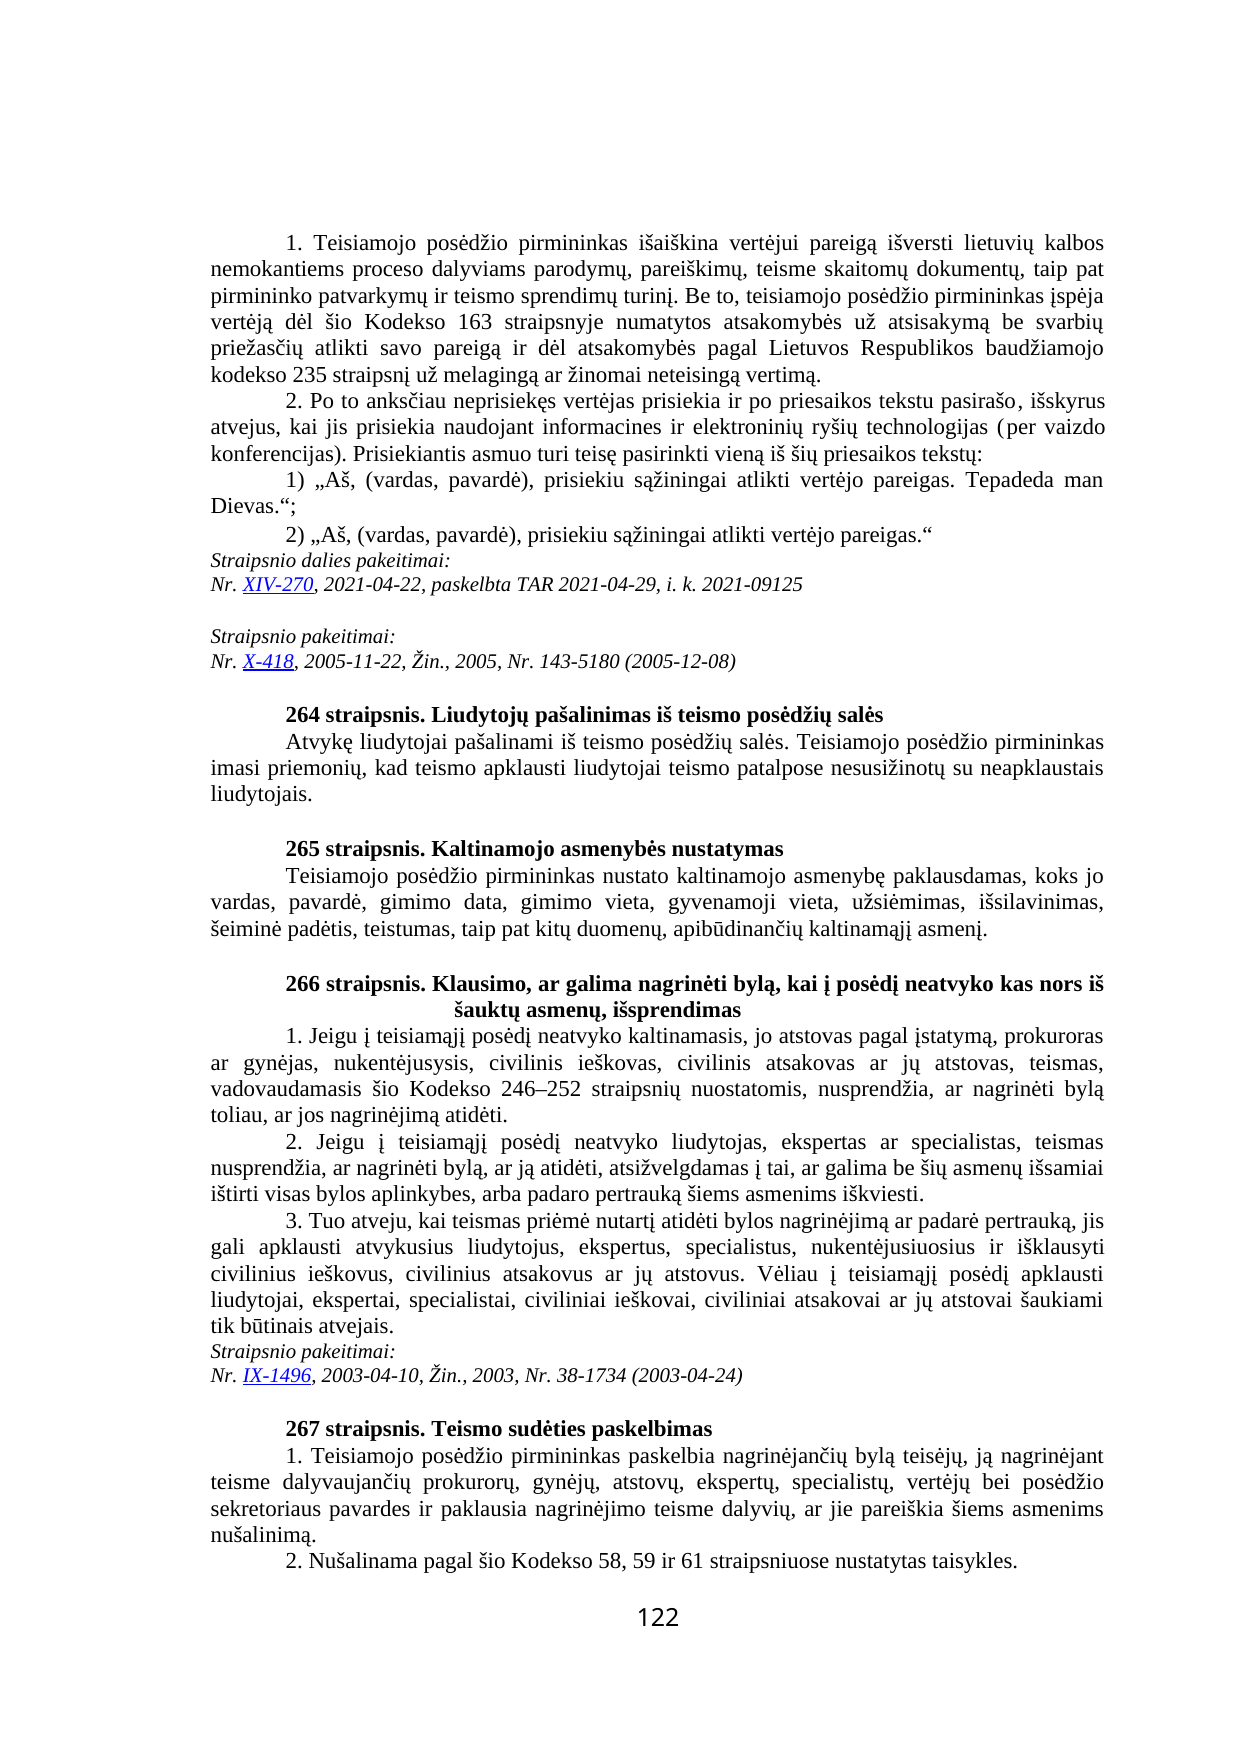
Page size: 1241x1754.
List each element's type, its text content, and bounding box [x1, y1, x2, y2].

text 2. Jeigu į teisiamąjį posėdį neatvyko liudytojas, ekspertas ar specialistas, teismas nusprendžia, ar nagrinėti bylą, ar ją atidėti, atsižvelgdamas į tai, ar galima be šių asmenų išsamiai ištirti visas bylos aplinkybes, arba padaro pertrauką šiems asmenims iškviesti. [210, 1128, 1105, 1207]
text 265 straipsnis. Kaltinamojo asmenybės nustatymas [210, 836, 1105, 862]
text 1. Jeigu į teisiamąjį posėdį neatvyko kaltinamasis, jo atstovas pagal įstatymą, prokuroras ar gynėjas, nukentėjusysis, civilinis ieškovas, civilinis atsakovas ar jų atstovas, teismas, vadovaudamasis šio Kodekso 246–252 straipsnių nuostatomis, nusprendžia, ar nagrinėti bylą toliau, ar jos nagrinėjimą atidėti. [210, 1022, 1105, 1128]
text 267 straipsnis. Teismo sudėties paskelbimas [210, 1416, 1105, 1442]
text 2. Nušalinama pagal šio Kodekso 58, 59 ir 61 straipsniuose nustatytas taisykles. [210, 1547, 1105, 1574]
text Atvykę liudytojai pašalinami iš teismo posėdžių salės. Teisiamojo posėdžio pirmininkas imasi priemonių, kad teismo apklausti liudytojai teismo patalpose nesusižinotų su neapklaustais liudytojais. [210, 728, 1105, 807]
text Nr. IX-1496, 2003-04-10, Žin., 2003, Nr. 38-1734 (2003-04-24) [210, 1363, 1105, 1387]
text 266 straipsnis. Klausimo, ar galima nagrinėti bylą, kai į posėdį neatvyko kas nors iš šauktų asmenų, išsprendimas [285, 970, 1105, 1022]
text Teisiamojo posėdžio pirmininkas nustato kaltinamojo asmenybę paklausdamas, koks jo vardas, pavardė, gimimo data, gimimo vieta, gyvenamoji vieta, užsiėmimas, išsilavinimas, šeiminė padėtis, teistumas, taip pat kitų duomenų, apibūdinančių kaltinamąjį asmenį. [210, 862, 1105, 941]
text 1. Teisiamojo posėdžio pirmininkas paskelbia nagrinėjančių bylą teisėjų, ją nagrinėjant teisme dalyvaujančių prokurorų, gynėjų, atstovų, ekspertų, specialistų, vertėjų bei posėdžio sekretoriaus pavardes ir paklausia nagrinėjimo teisme dalyvių, ar jie pareiškia šiems asmenims nušalinimą. [210, 1442, 1105, 1547]
text 1. Teisiamojo posėdžio pirmininkas išaiškina vertėjui pareigą išversti lietuvių kalbos nemokantiems proceso dalyviams parodymų, pareiškimų, teisme skaitomų dokumentų, taip pat pirmininko patvarkymų ir teismo sprendimų turinį. Be to, teisiamojo posėdžio pirmininkas įspėja vertėją dėl šio Kodekso 163 straipsnyje numatytos atsakomybės už atsisakymą be svarbių priežasčių atlikti savo pareigą ir dėl atsakomybės pagal Lietuvos Respublikos baudžiamojo kodekso 235 straipsnį už melagingą ar žinomai neteisingą vertimą. [210, 229, 1105, 387]
text Straipsnio dalies pakeitimai: [210, 548, 1105, 572]
text Nr. XIV-270, 2021-04-22, paskelbta TAR 2021-04-29, i. k. 2021-09125 [210, 572, 1105, 596]
text 2) „Aš, (vardas, pavardė), prisiekiu sąžiningai atlikti vertėjo pareigas.“ [210, 519, 1105, 548]
text 2. Po to anksčiau neprisiekęs vertėjas prisiekia ir po priesaikos tekstu pasirašo, išskyrus atvejus, kai jis prisiekia naudojant informacines ir elektroninių ryšių technologijas (per vaizdo konferencijas). Prisiekiantis asmuo turi teisę pasirinkti vieną iš šių priesaikos tekstų: [210, 387, 1105, 466]
text Straipsnio pakeitimai: [210, 624, 1105, 648]
text 3. Tuo atveju, kai teismas priėmė nutartį atidėti bylos nagrinėjimą ar padarė pertrauką, jis gali apklausti atvykusius liudytojus, ekspertus, specialistus, nukentėjusiuosius ir išklausyti civilinius ieškovus, civilinius atsakovus ar jų atstovus. Vėliau į teisiamąjį posėdį apklausti liudytojai, ekspertai, specialistai, civiliniai ieškovai, civiliniai atsakovai ar jų atstovai šaukiami tik būtinais atvejais. [210, 1207, 1105, 1339]
text 1) „Aš, (vardas, pavardė), prisiekiu sąžiningai atlikti vertėjo pareigas. Tepadeda man Dievas.“; [210, 466, 1105, 519]
text 264 straipsnis. Liudytojų pašalinimas iš teismo posėdžių salės [210, 701, 1105, 728]
text Straipsnio pakeitimai: [210, 1339, 1105, 1363]
text Nr. X-418, 2005-11-22, Žin., 2005, Nr. 143-5180 (2005-12-08) [210, 648, 1105, 673]
